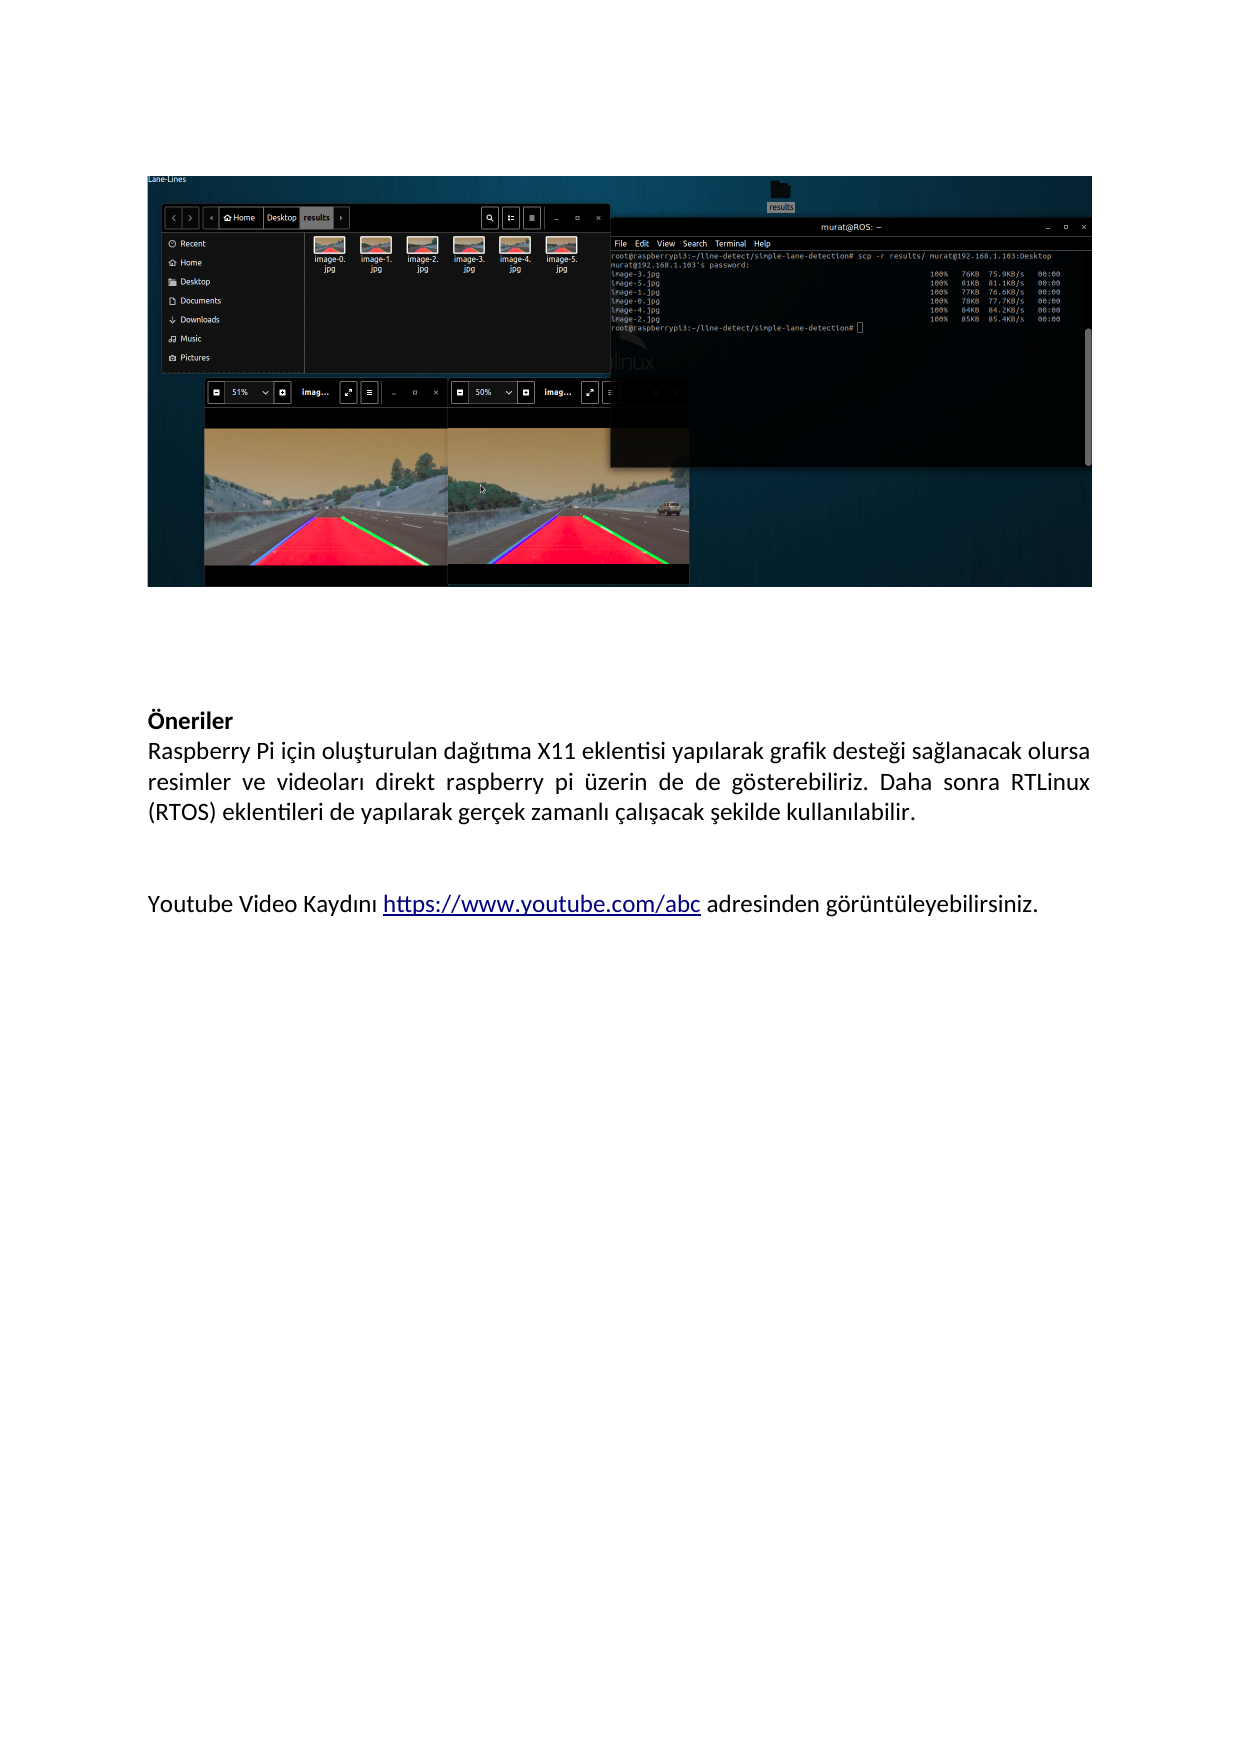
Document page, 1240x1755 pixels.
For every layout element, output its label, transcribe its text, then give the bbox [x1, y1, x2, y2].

text Raspberry Pi için oluşturulan dağıtıma X11 eklentisi yapılarak grafik desteği sağlanacak olursa resimler ve videoları direkt raspberry pi üzerin de de gösterebiliriz. Daha sonra RTLinux (RTOS) eklentileri de yapılarak gerçek zamanlı çalışacak şekilde kullanılabilir. [148, 735, 1092, 827]
picture [147, 176, 1092, 587]
picture [1049, 181, 1055, 199]
text Youtube Video Kaydını https://www.youtube.com/abc adresinden görüntüleyebilirsiniz. [148, 888, 1092, 918]
text Öneriler [148, 705, 1092, 735]
